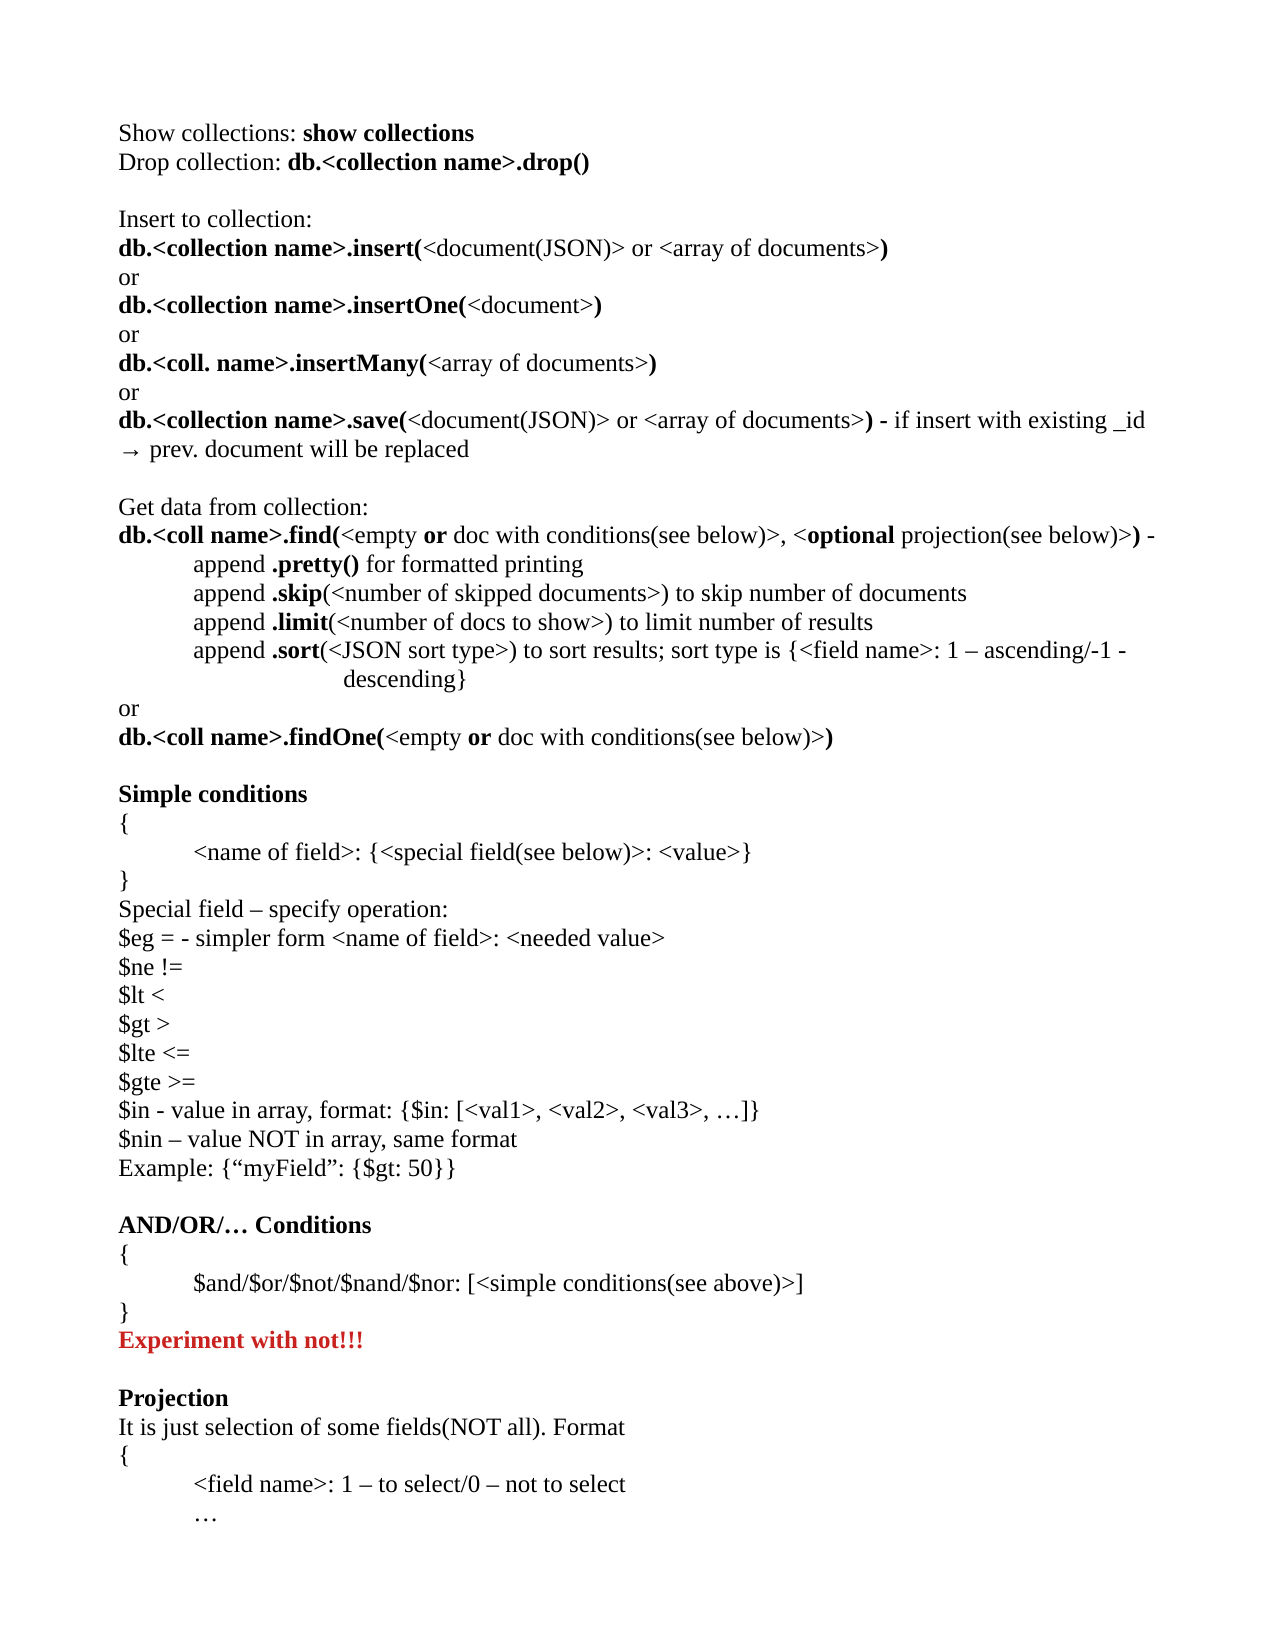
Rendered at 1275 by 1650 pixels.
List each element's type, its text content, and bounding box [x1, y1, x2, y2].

text AND/OR/… Conditions [118, 1211, 1157, 1239]
text { [118, 1441, 1157, 1469]
text Insert to collection: [118, 204, 1157, 233]
text append .skip(<number of skipped documents>) to skip number of documents [118, 578, 1157, 607]
text Show collections: show collections [118, 118, 1157, 147]
text $ne != [118, 952, 1157, 981]
text append .limit(<number of docs to show>) to limit number of results [118, 607, 1157, 636]
text } [118, 1297, 1157, 1326]
text or [118, 319, 1157, 348]
text $eg = - simpler form <name of field>: <needed value> [118, 923, 1157, 952]
text db.<coll name>.find(<empty or doc with conditions(see below)>, <optional projection(see below)>) - append .pretty() for formatted printing [118, 521, 1157, 578]
text db.<collection name>.save(<document(JSON)> or <array of documents>) - if insert with existing _id → prev. document will be replaced [118, 406, 1157, 463]
text $nin – value NOT in array, same format [118, 1124, 1157, 1153]
text $gt > [118, 1009, 1157, 1038]
text <name of field>: {<special field(see below)>: <value>} [118, 837, 1157, 866]
text } [118, 866, 1157, 894]
text db.<coll name>.findOne(<empty or doc with conditions(see below)>) [118, 722, 1157, 751]
text Example: {“myField”: {$gt: 50}} [118, 1153, 1157, 1182]
text db.<collection name>.insert(<document(JSON)> or <array of documents>) [118, 233, 1157, 262]
text db.<coll. name>.insertMany(<array of documents>) [118, 348, 1157, 377]
text append .sort(<JSON sort type>) to sort results; sort type is {<field name>: 1 – ascending/-1 - descending} [118, 636, 1157, 693]
text $in - value in array, format: {$in: [<val1>, <val2>, <val3>, …]} [118, 1096, 1157, 1124]
text or [118, 377, 1157, 406]
text <field name>: 1 – to select/0 – not to select [118, 1469, 1157, 1498]
text $and/$or/$not/$nand/$nor: [<simple conditions(see above)>] [118, 1268, 1157, 1297]
text or [118, 262, 1157, 291]
text Experiment with not!!! [118, 1326, 1157, 1354]
text It is just selection of some fields(NOT all). Format [118, 1412, 1157, 1441]
text $lt < [118, 981, 1157, 1009]
text Projection [118, 1383, 1157, 1412]
text Special field – specify operation: [118, 894, 1157, 923]
text Simple conditions [118, 779, 1157, 808]
text or [118, 693, 1157, 722]
text { [118, 808, 1157, 837]
text Get data from collection: [118, 492, 1157, 521]
text $lte <= [118, 1038, 1157, 1067]
text Drop collection: db.<collection name>.drop() [118, 147, 1157, 176]
text $gte >= [118, 1067, 1157, 1096]
text { [118, 1239, 1157, 1268]
text … [118, 1498, 1157, 1527]
text db.<collection name>.insertOne(<document>) [118, 291, 1157, 319]
